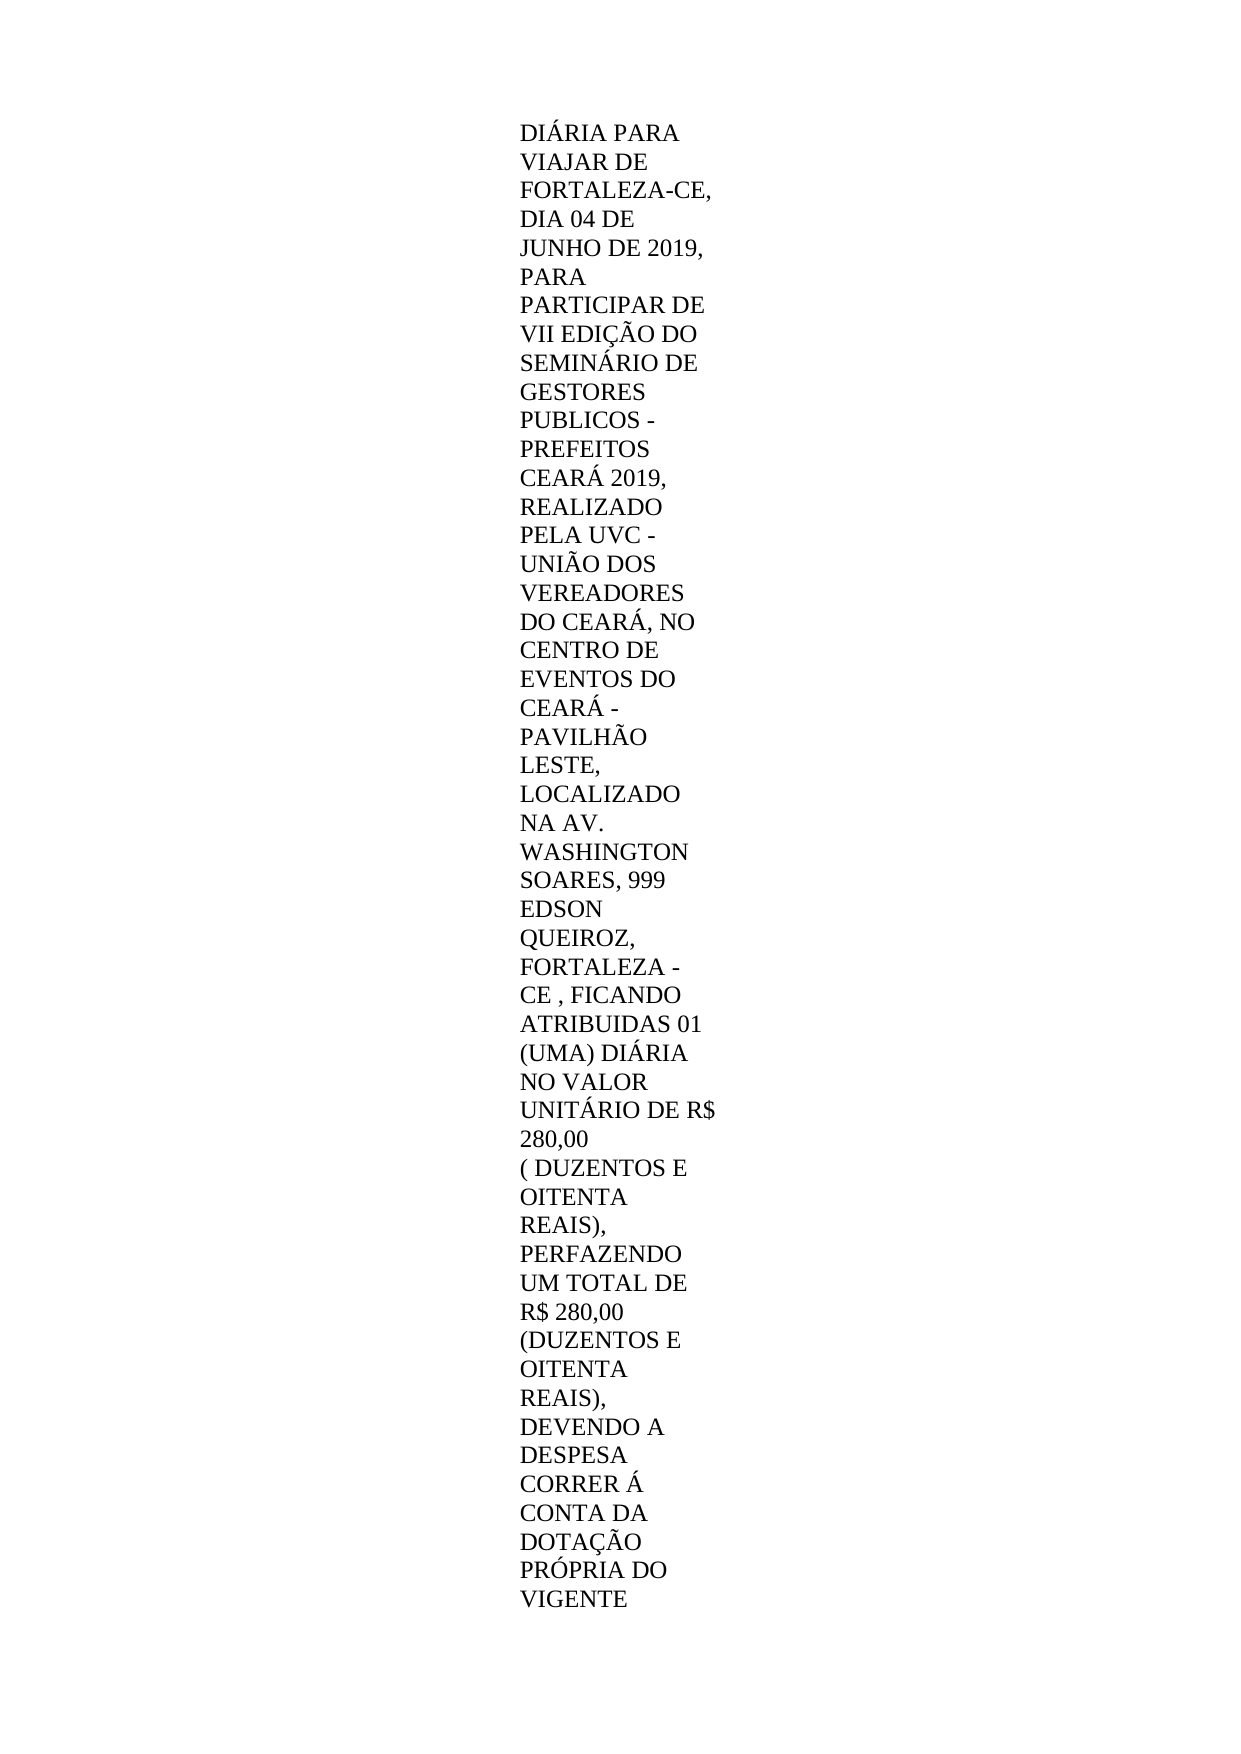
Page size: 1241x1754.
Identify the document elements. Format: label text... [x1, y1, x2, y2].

table_cell [319, 118, 519, 1613]
table_cell [720, 118, 921, 1613]
table_cell DIÁRIA PARA VIAJAR DE FORTALEZA-CE, DIA 04 DE JUNHO DE 2019, PARA PARTICIPAR DE VII EDIÇÃO DO SEMINÁRIO DE GESTORES PUBLICOS - PREFEITOS CEARÁ 2019, REALIZADO PELA UVC - UNIÃO DOS VEREADORES DO CEARÁ, NO CENTRO DE EVENTOS DO CEARÁ - PAVILHÃO LESTE, LOCALIZADO NA AV. WASHINGTON SOARES, 999 EDSON QUEIROZ, FORTALEZA -CE , FICANDO ATRIBUIDAS 01 (UMA) DIÁRIA NO VALOR UNITÁRIO DE R$ 280,00 ( DUZENTOS E OITENTA REAIS), PERFAZENDO UM TOTAL DE R$ 280,00 (DUZENTOS E OITENTA REAIS), DEVENDO A DESPESA CORRER Á CONTA DA DOTAÇÃO PRÓPRIA DO VIGENTE [520, 118, 720, 1613]
table_cell [921, 118, 1122, 1613]
table_cell [118, 118, 319, 1613]
